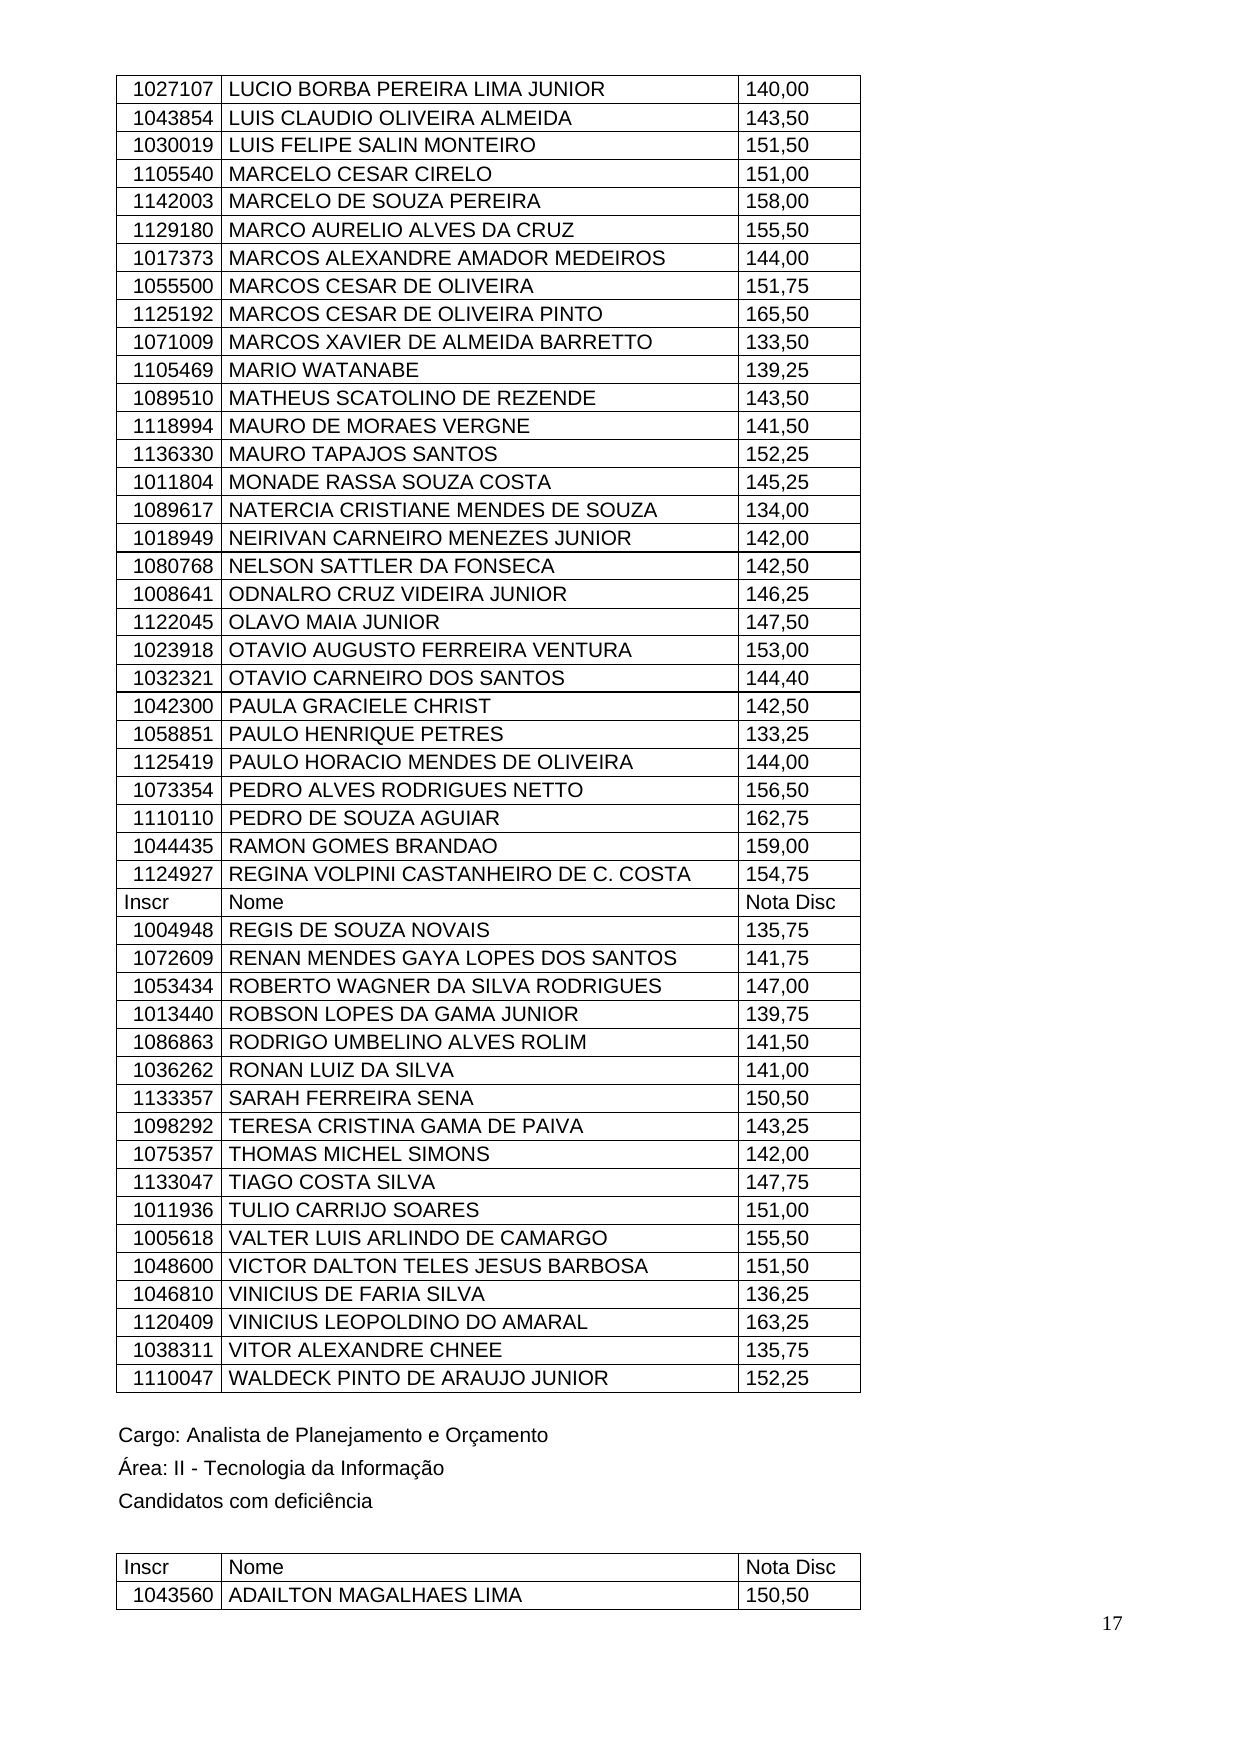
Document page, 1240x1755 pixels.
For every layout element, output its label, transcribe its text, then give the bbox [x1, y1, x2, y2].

table_cell Nome [222, 889, 738, 916]
table_cell 1071009 [117, 328, 221, 355]
table_cell MARCOS CESAR DE OLIVEIRA [222, 272, 738, 299]
table_cell OLAVO MAIA JUNIOR [222, 609, 738, 635]
table_cell MAURO TAPAJOS SANTOS [222, 440, 738, 467]
table_cell 133,25 [739, 721, 860, 747]
table_cell 1053434 [117, 973, 221, 1000]
table_cell 1129180 [117, 216, 221, 243]
table_cell 1118994 [117, 412, 221, 439]
table_cell 135,75 [739, 917, 860, 944]
table_cell 1124927 [117, 861, 221, 888]
table_cell REGIS DE SOUZA NOVAIS [222, 917, 738, 944]
table_cell 155,50 [739, 216, 860, 243]
table_cell NEIRIVAN CARNEIRO MENEZES JUNIOR [222, 524, 738, 551]
table_cell TIAGO COSTA SILVA [222, 1169, 738, 1196]
table_cell PAULO HORACIO MENDES DE OLIVEIRA [222, 749, 738, 776]
table_header Nota Disc [739, 1554, 860, 1581]
table_cell VITOR ALEXANDRE CHNEE [222, 1337, 738, 1364]
table_cell 163,25 [739, 1309, 860, 1336]
table_cell 1142003 [117, 188, 221, 215]
table_cell 142,00 [739, 1141, 860, 1168]
table_cell 1073354 [117, 777, 221, 803]
table_cell RAMON GOMES BRANDAO [222, 833, 738, 859]
table_cell 1004948 [117, 917, 221, 944]
table_cell 1133047 [117, 1169, 221, 1196]
table_cell 1005618 [117, 1225, 221, 1252]
table_cell 1038311 [117, 1337, 221, 1364]
table_cell 152,25 [739, 440, 860, 467]
table_cell VINICIUS LEOPOLDINO DO AMARAL [222, 1309, 738, 1336]
table_cell 1105469 [117, 356, 221, 383]
table_cell 144,00 [739, 749, 860, 776]
table_cell 1105540 [117, 160, 221, 187]
table_cell 1013440 [117, 1001, 221, 1028]
table_cell 147,75 [739, 1169, 860, 1196]
table_cell 1043560 [117, 1582, 221, 1608]
table_cell 152,25 [739, 1365, 860, 1392]
table_cell 1058851 [117, 721, 221, 747]
table_cell 151,00 [739, 1197, 860, 1224]
table_header Nome [222, 1554, 738, 1581]
table_cell 144,00 [739, 244, 860, 271]
table_cell REGINA VOLPINI CASTANHEIRO DE C. COSTA [222, 861, 738, 888]
table_cell 1089510 [117, 384, 221, 411]
table_cell 156,50 [739, 777, 860, 803]
table_cell MARIO WATANABE [222, 356, 738, 383]
table_cell Nota Disc [739, 889, 860, 916]
table_cell 1110110 [117, 805, 221, 832]
table_cell 165,50 [739, 300, 860, 327]
table_cell MARCOS XAVIER DE ALMEIDA BARRETTO [222, 328, 738, 355]
table_cell 143,50 [739, 104, 860, 131]
table_cell 143,25 [739, 1113, 860, 1140]
table_cell NATERCIA CRISTIANE MENDES DE SOUZA [222, 496, 738, 523]
table_cell 151,75 [739, 272, 860, 299]
table_cell SARAH FERREIRA SENA [222, 1085, 738, 1112]
text Cargo: Analista de Planejamento e Orçamento [118, 1423, 1122, 1447]
table_cell LUIS FELIPE SALIN MONTEIRO [222, 132, 738, 159]
table_cell 146,25 [739, 580, 860, 607]
table_cell MAURO DE MORAES VERGNE [222, 412, 738, 439]
table_cell 1125419 [117, 749, 221, 776]
table_cell 141,00 [739, 1057, 860, 1084]
text Candidatos com deficiência [118, 1489, 1122, 1513]
table_cell 142,50 [739, 553, 860, 579]
table_cell 1110047 [117, 1365, 221, 1392]
table_cell 155,50 [739, 1225, 860, 1252]
table_cell RODRIGO UMBELINO ALVES ROLIM [222, 1029, 738, 1056]
table_cell 150,50 [739, 1582, 860, 1608]
table_cell 135,75 [739, 1337, 860, 1364]
table_cell 136,25 [739, 1281, 860, 1308]
table_cell MONADE RASSA SOUZA COSTA [222, 468, 738, 495]
table_cell THOMAS MICHEL SIMONS [222, 1141, 738, 1168]
table_cell 159,00 [739, 833, 860, 859]
table_cell 1042300 [117, 693, 221, 719]
table_cell ROBERTO WAGNER DA SILVA RODRIGUES [222, 973, 738, 1000]
table_cell 1044435 [117, 833, 221, 859]
table_cell NELSON SATTLER DA FONSECA [222, 553, 738, 579]
table_cell TERESA CRISTINA GAMA DE PAIVA [222, 1113, 738, 1140]
table_cell 162,75 [739, 805, 860, 832]
table_cell 141,50 [739, 412, 860, 439]
table_cell MARCELO DE SOUZA PEREIRA [222, 188, 738, 215]
table_cell 154,75 [739, 861, 860, 888]
table_cell 139,75 [739, 1001, 860, 1028]
table_cell RENAN MENDES GAYA LOPES DOS SANTOS [222, 945, 738, 972]
table_cell 1018949 [117, 524, 221, 551]
table_cell PEDRO ALVES RODRIGUES NETTO [222, 777, 738, 803]
table_cell 1043854 [117, 104, 221, 131]
table_cell LUIS CLAUDIO OLIVEIRA ALMEIDA [222, 104, 738, 131]
table_cell 1098292 [117, 1113, 221, 1140]
table_cell MARCO AURELIO ALVES DA CRUZ [222, 216, 738, 243]
table_cell 147,00 [739, 973, 860, 1000]
table_cell 1136330 [117, 440, 221, 467]
table_cell 151,50 [739, 132, 860, 159]
table_cell 151,50 [739, 1253, 860, 1280]
table_cell 1072609 [117, 945, 221, 972]
table_cell 134,00 [739, 496, 860, 523]
table_cell 150,50 [739, 1085, 860, 1112]
table_cell Inscr [117, 889, 221, 916]
table_cell 1120409 [117, 1309, 221, 1336]
table_cell PEDRO DE SOUZA AGUIAR [222, 805, 738, 832]
table_cell OTAVIO CARNEIRO DOS SANTOS [222, 665, 738, 691]
table_header Inscr [117, 1554, 221, 1581]
table_cell OTAVIO AUGUSTO FERREIRA VENTURA [222, 636, 738, 663]
table_cell 142,00 [739, 524, 860, 551]
table_cell 1055500 [117, 272, 221, 299]
table_cell TULIO CARRIJO SOARES [222, 1197, 738, 1224]
table_cell ADAILTON MAGALHAES LIMA [222, 1582, 738, 1608]
table_cell 1122045 [117, 609, 221, 635]
table_cell 1080768 [117, 553, 221, 579]
table_cell 142,50 [739, 693, 860, 719]
table_cell WALDECK PINTO DE ARAUJO JUNIOR [222, 1365, 738, 1392]
table_cell MARCOS ALEXANDRE AMADOR MEDEIROS [222, 244, 738, 271]
table_cell MARCOS CESAR DE OLIVEIRA PINTO [222, 300, 738, 327]
table_cell 1086863 [117, 1029, 221, 1056]
table_cell 1125192 [117, 300, 221, 327]
table_cell 1030019 [117, 132, 221, 159]
table_cell 1075357 [117, 1141, 221, 1168]
table_cell 1017373 [117, 244, 221, 271]
table_cell ROBSON LOPES DA GAMA JUNIOR [222, 1001, 738, 1028]
table_cell 144,40 [739, 665, 860, 691]
table_cell 143,50 [739, 384, 860, 411]
table_cell PAULA GRACIELE CHRIST [222, 693, 738, 719]
table_cell 151,00 [739, 160, 860, 187]
table_cell 133,50 [739, 328, 860, 355]
table_cell 1032321 [117, 665, 221, 691]
table_cell 1008641 [117, 580, 221, 607]
table_cell 1133357 [117, 1085, 221, 1112]
table_cell 1011936 [117, 1197, 221, 1224]
table_cell 158,00 [739, 188, 860, 215]
text Área: II - Tecnologia da Informação [118, 1456, 1122, 1480]
table_cell 153,00 [739, 636, 860, 663]
table_cell MARCELO CESAR CIRELO [222, 160, 738, 187]
table_cell 140,00 [739, 76, 860, 103]
table_cell 1046810 [117, 1281, 221, 1308]
table_cell 1048600 [117, 1253, 221, 1280]
table_cell 139,25 [739, 356, 860, 383]
table_cell 1027107 [117, 76, 221, 103]
table_cell 145,25 [739, 468, 860, 495]
table_cell VINICIUS DE FARIA SILVA [222, 1281, 738, 1308]
table_cell VICTOR DALTON TELES JESUS BARBOSA [222, 1253, 738, 1280]
table_cell 1011804 [117, 468, 221, 495]
table_cell 141,50 [739, 1029, 860, 1056]
table_cell MATHEUS SCATOLINO DE REZENDE [222, 384, 738, 411]
table_cell 141,75 [739, 945, 860, 972]
table_cell 1023918 [117, 636, 221, 663]
table_cell LUCIO BORBA PEREIRA LIMA JUNIOR [222, 76, 738, 103]
table_cell PAULO HENRIQUE PETRES [222, 721, 738, 747]
table_cell VALTER LUIS ARLINDO DE CAMARGO [222, 1225, 738, 1252]
table_cell 1089617 [117, 496, 221, 523]
table_cell 1036262 [117, 1057, 221, 1084]
table_cell 147,50 [739, 609, 860, 635]
table_cell ODNALRO CRUZ VIDEIRA JUNIOR [222, 580, 738, 607]
table_cell RONAN LUIZ DA SILVA [222, 1057, 738, 1084]
